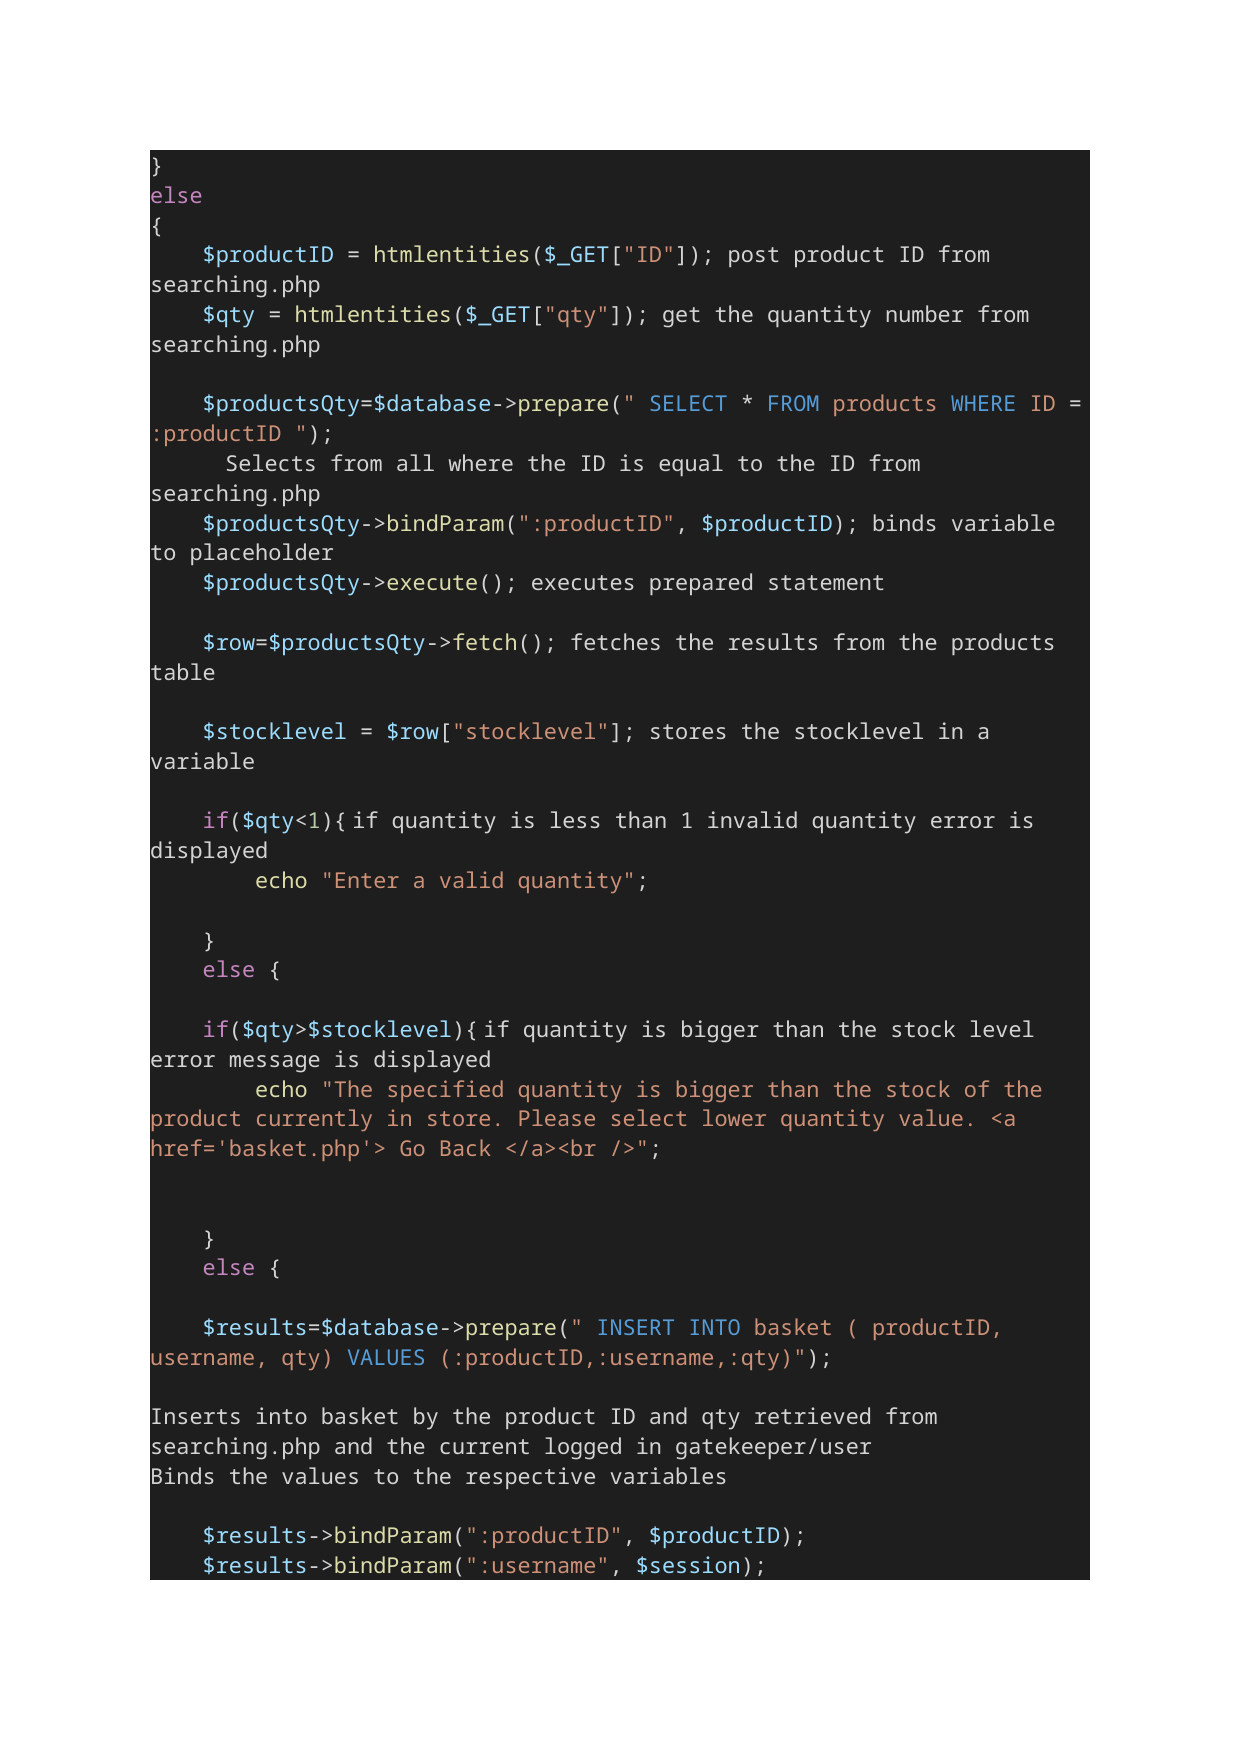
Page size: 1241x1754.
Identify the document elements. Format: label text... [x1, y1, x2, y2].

text { [150, 209, 1090, 239]
text echo "Enter a valid quantity"; [150, 865, 1090, 895]
text $stocklevel = $row["stocklevel"]; stores the stocklevel in a variable [150, 716, 1090, 776]
text } [150, 1222, 1090, 1252]
text $productsQty->bindParam(":productID", $productID); binds variable to placeholder [150, 507, 1090, 567]
text else { [150, 1252, 1090, 1282]
text else { [150, 954, 1090, 984]
text $row=$productsQty->fetch(); fetches the results from the products table [150, 627, 1090, 686]
text } [150, 150, 1090, 180]
text echo "The specified quantity is bigger than the stock of the product currently in store. Please select lower quantity value. <a href='basket.php'> Go Back </a><br />"; [150, 1073, 1090, 1163]
text Selects from all where the ID is equal to the ID from searching.php [150, 448, 1090, 507]
text $results=$database->prepare(" INSERT INTO basket ( productID, username, qty) VALUES (:productID,:username,:qty)"); [150, 1312, 1090, 1371]
text $productID = htmlentities($_GET["ID"]); post product ID from searching.php [150, 239, 1090, 299]
text } [150, 924, 1090, 954]
text $results->bindParam(":productID", $productID); [150, 1520, 1090, 1550]
text $qty = htmlentities($_GET["qty"]); get the quantity number from searching.php [150, 299, 1090, 358]
text Inserts into basket by the product ID and qty retrieved from searching.php and the current logged in gatekeeper/user [150, 1401, 1090, 1461]
text Binds the values to the respective variables [150, 1461, 1090, 1491]
text else [150, 180, 1090, 209]
text if($qty<1){ if quantity is less than 1 invalid quantity error is displayed [150, 805, 1090, 865]
text $productsQty=$database->prepare(" SELECT * FROM products WHERE ID = :productID "); [150, 388, 1090, 448]
text $productsQty->execute(); executes prepared statement [150, 567, 1090, 597]
text if($qty>$stocklevel){ if quantity is bigger than the stock level error message is displayed [150, 1014, 1090, 1073]
text $results->bindParam(":username", $session); [150, 1550, 1090, 1580]
